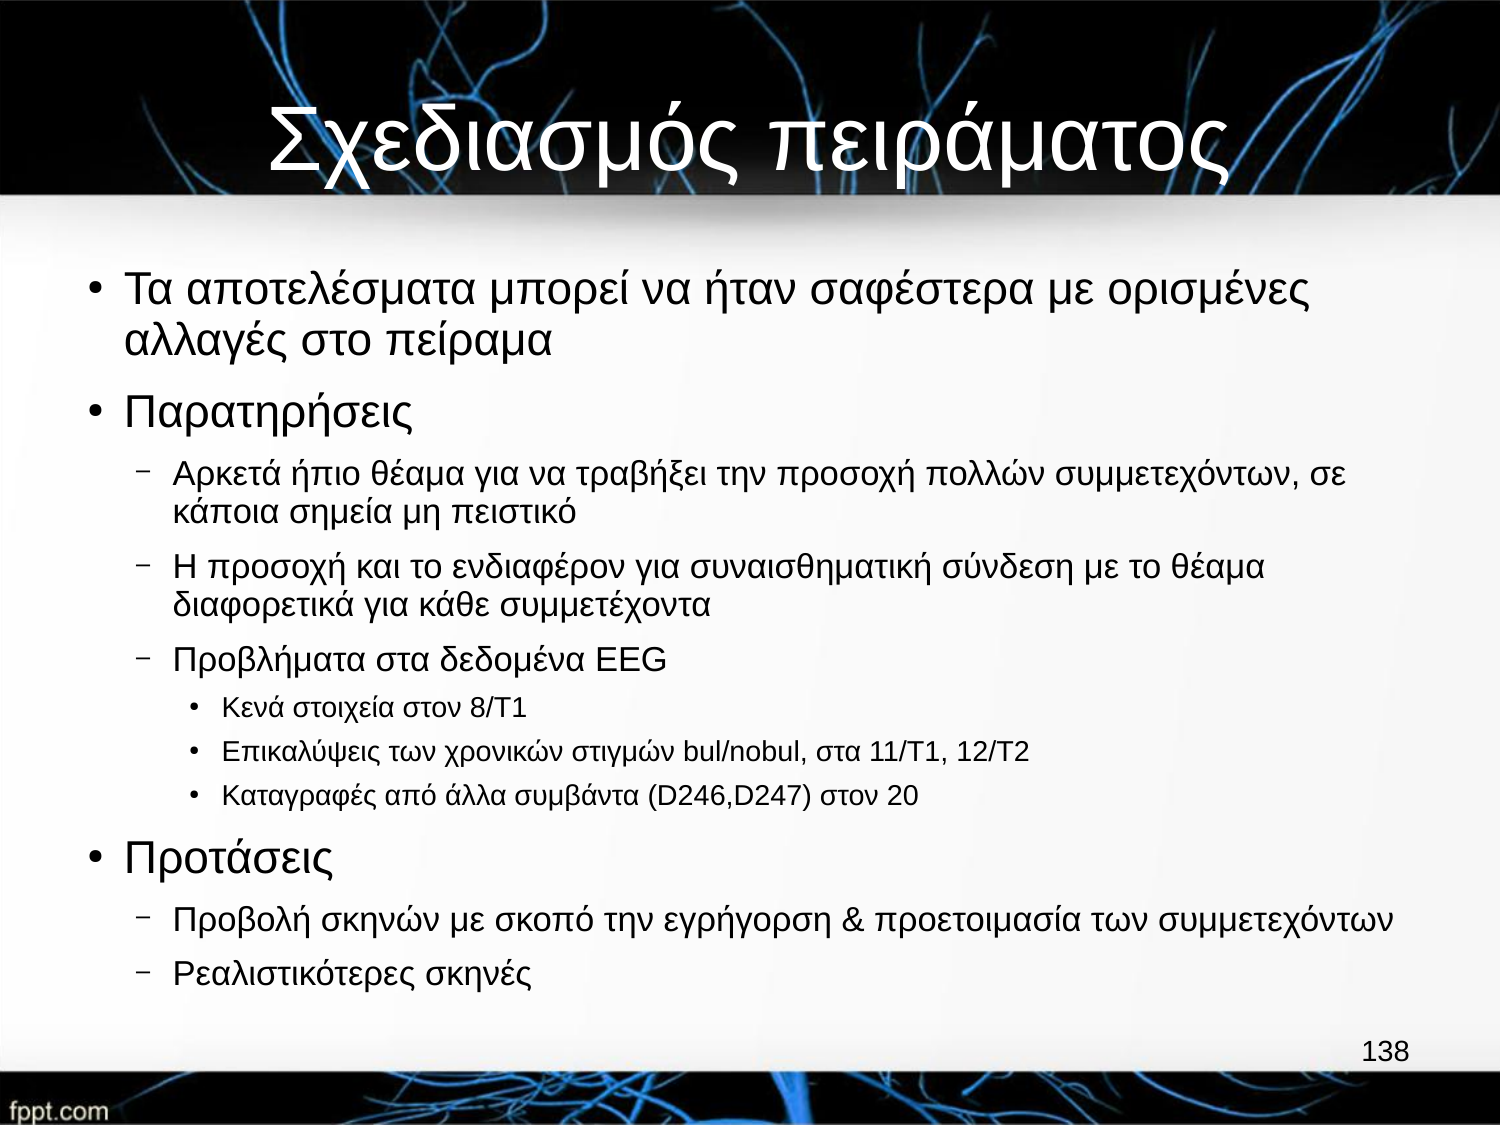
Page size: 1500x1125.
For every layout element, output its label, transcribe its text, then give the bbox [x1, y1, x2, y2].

title Σχεδιασμός πειράματος [75, 45, 1425, 233]
list Τα αποτελέσματα μπορεί να ήταν σαφέστερα με ορισμένες αλλαγές στο πείραμα Παρατηρήσεις Αρκετά ήπιο θέαμα για να τραβήξει την προσοχή πολλών συμμετεχόντων, σε κάποια σημεία μη πειστικό Η προσοχή και το ενδιαφέρον για συναισθηματική σύνδεση με το θέαμα διαφορετικά για κάθε συμμετέχοντα Προβλήματα στα δεδομένα EEG Κενά στοιχεία στον 8/Τ1 Επικαλύψεις των χρονικών στιγμών bul/nobul, στα 11/Τ1, 12/Τ2 Καταγραφές από άλλα συμβάντα (D246,D247) στον 20 Προτάσεις Προβολή σκηνών με σκοπό την εγρήγορση & προετοιμασία των συμμετεχόντων Ρεαλιστικότερες σκηνές [75, 262, 1456, 1005]
picture [0, 0, 1500, 1125]
